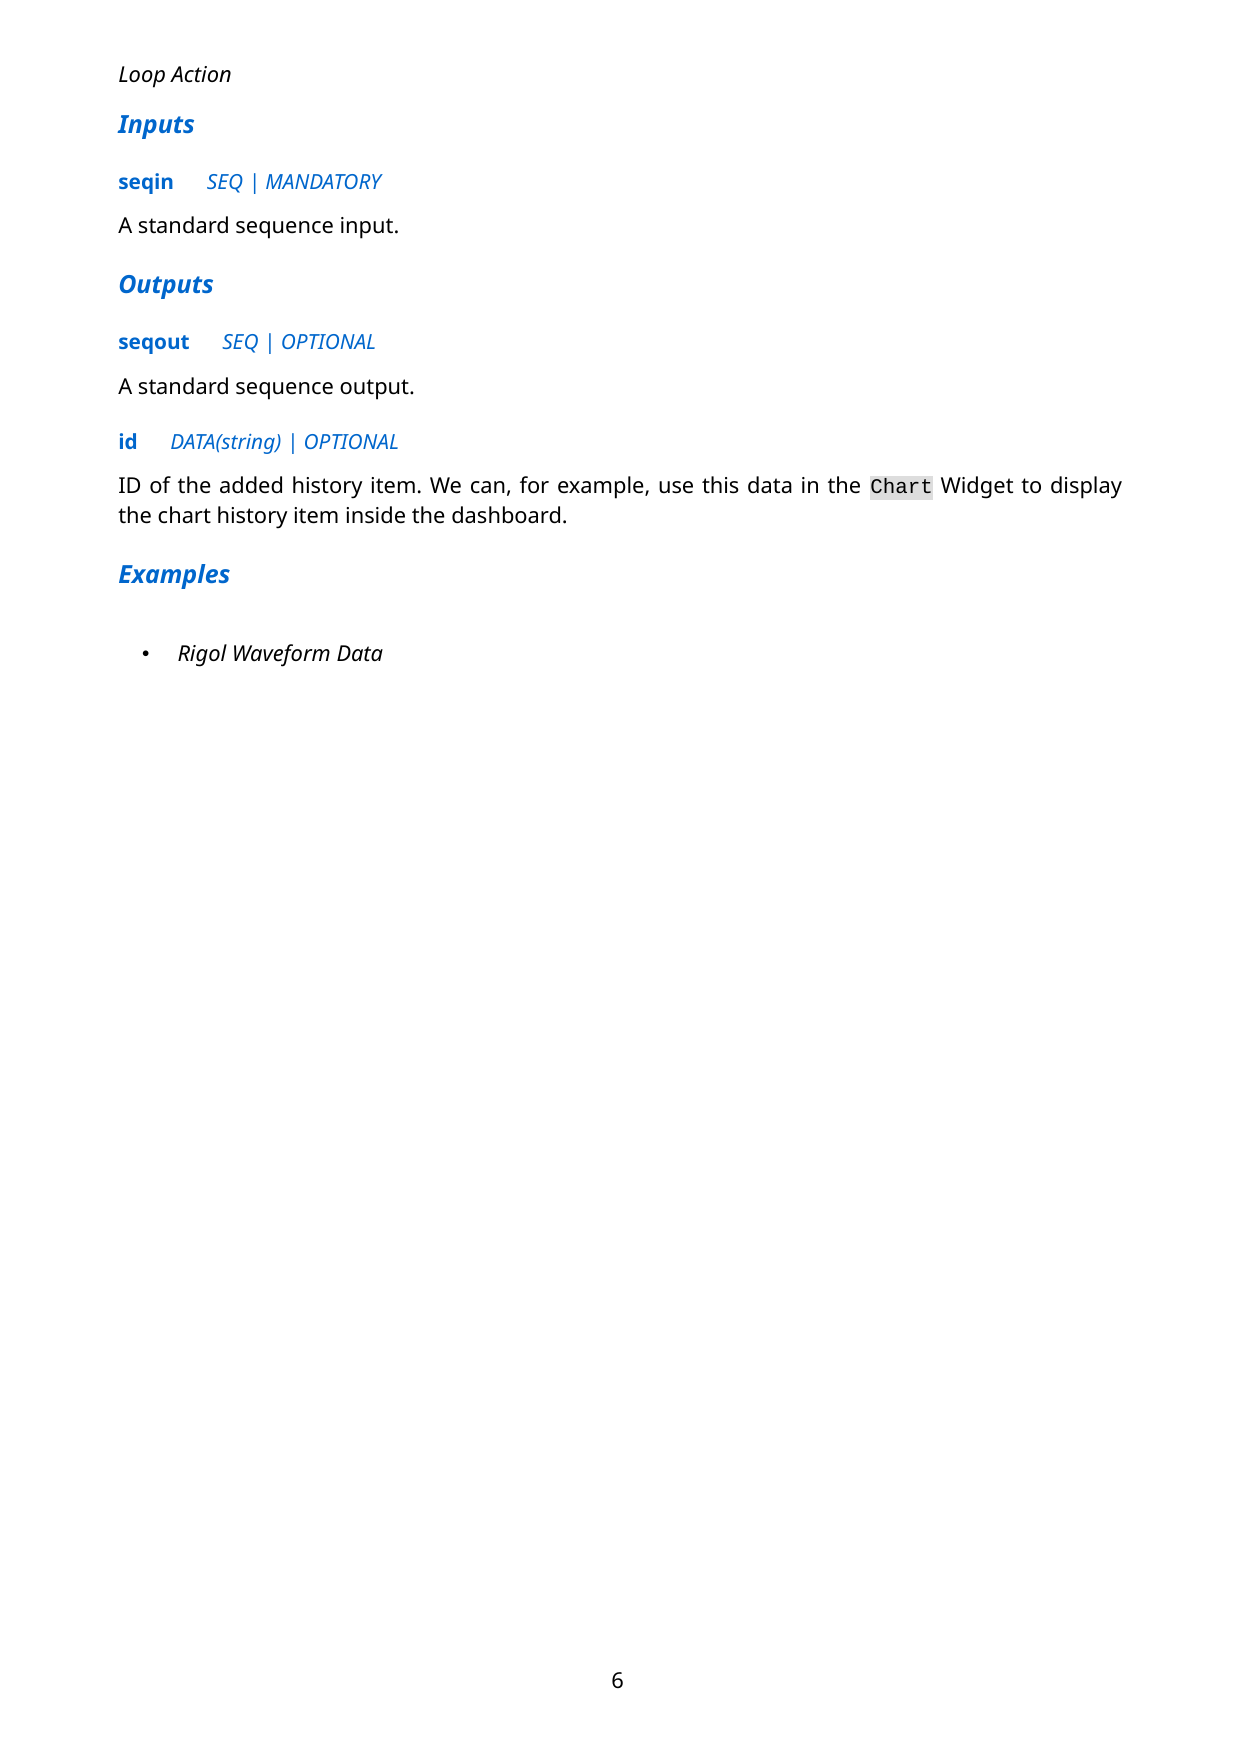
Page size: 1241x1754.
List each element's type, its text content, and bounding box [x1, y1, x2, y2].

text A standard sequence input. [118, 210, 1122, 240]
subtitle id DATA(string) | OPTIONAL [118, 427, 1122, 455]
subtitle Inputs [118, 107, 1122, 141]
subtitle Examples [118, 556, 1122, 590]
text ID of the added history item. We can, for example, use this data in the Chart Widget to display the chart history item inside the dashboard. [118, 470, 1122, 530]
text A standard sequence output. [118, 371, 1122, 400]
subtitle seqin SEQ | MANDATORY [118, 167, 1122, 196]
list Rigol Waveform Data [142, 638, 1110, 668]
subtitle Outputs [118, 267, 1122, 301]
subtitle seqout SEQ | OPTIONAL [118, 327, 1122, 356]
